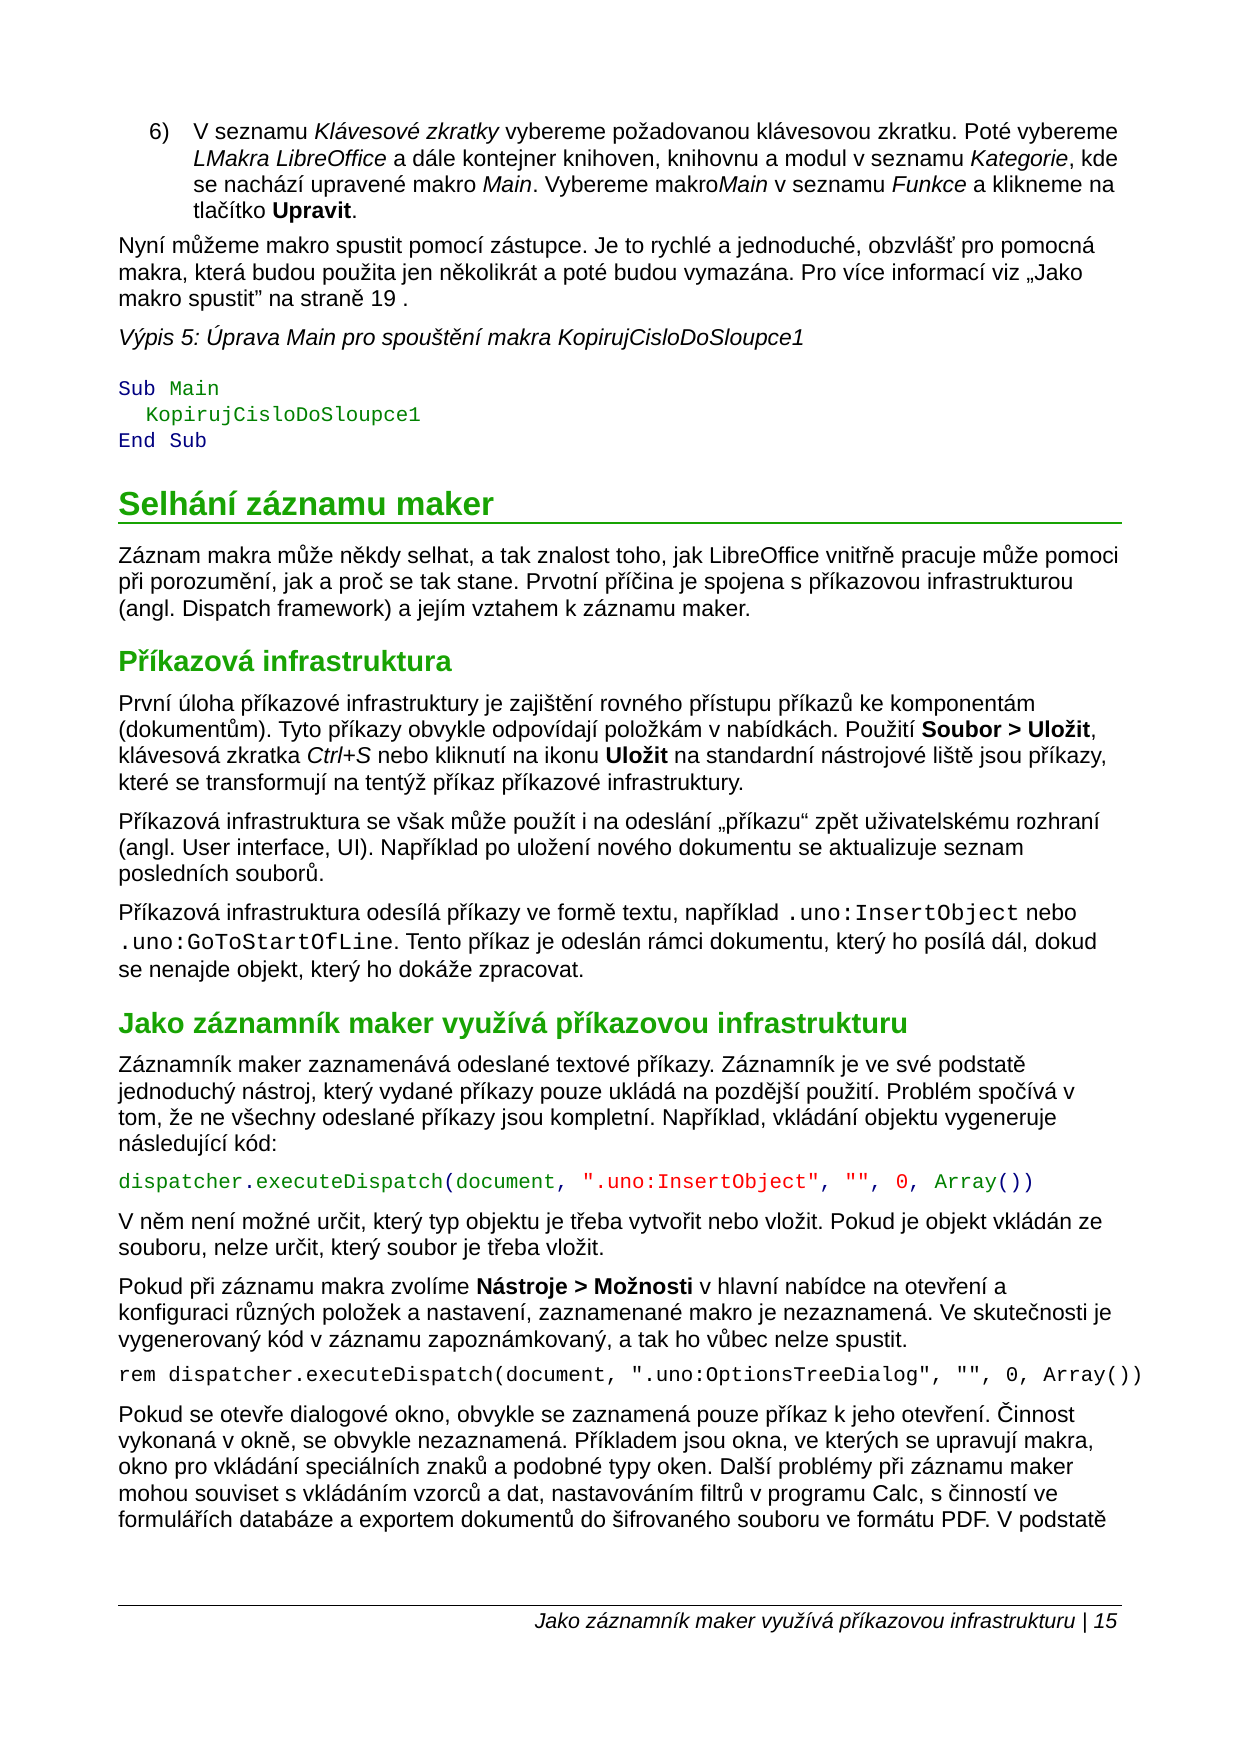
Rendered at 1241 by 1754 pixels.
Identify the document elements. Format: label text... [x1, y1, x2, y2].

text Příkazová infrastruktura se však může použít i na odeslání „příkazu“ zpět uživatelskému rozhraní (angl. User interface, UI). Například po uložení nového dokumentu se aktualizuje seznam posledních souborů. [118, 808, 1122, 887]
text KopirujCisloDoSloupce1 [118, 402, 1122, 428]
text Pokud se otevře dialogové okno, obvykle se zaznamená pouze příkaz k jeho otevření. Činnost vykonaná v okně, se obvykle nezaznamená. Příkladem jsou okna, ve kterých se upravují makra, okno pro vkládání speciálních znaků a podobné typy oken. Další problémy při záznamu maker mohou souviset s vkládáním vzorců a dat, nastavováním filtrů v programu Calc, s činností ve formulářích databáze a exportem dokumentů do šifrovaného souboru ve formátu PDF. V podstatě [118, 1401, 1122, 1532]
text Pokud při záznamu makra zvolíme Nástroje > Možnosti v hlavní nabídce na otevření a konfiguraci různých položek a nastavení, zaznamenané makro je nezaznamená. Ve skutečnosti je vygenerovaný kód v záznamu zapoznámkovaný, a tak ho vůbec nelze spustit. [118, 1273, 1122, 1352]
subtitle Jako záznamník maker využívá příkazovou infrastrukturu [118, 1006, 1122, 1039]
text V něm není možné určit, který typ objektu je třeba vytvořit nebo vložit. Pokud je objekt vkládán ze souboru, nelze určit, který soubor je třeba vložit. [118, 1208, 1122, 1260]
text End Sub [118, 428, 1122, 454]
list V seznamu Klávesové zkratky vybereme požadovanou klávesovou zkratku. Poté vybereme LMakra LibreOffice a dále kontejner knihoven, knihovnu a modul v seznamu Kategorie, kde se nachází upravené makro Main. Vybereme makroMain v seznamu Funkce a klikneme na tlačítko Upravit. [169, 118, 1122, 223]
text Záznamník maker zaznamenává odeslané textové příkazy. Záznamník je ve své podstatě jednoduchý nástroj, který vydané příkazy pouze ukládá na pozdější použití. Problém spočívá v tom, že ne všechny odeslané příkazy jsou kompletní. Například, vkládání objektu vygeneruje následující kód: [118, 1051, 1122, 1157]
text Záznam makra může někdy selhat, a tak znalost toho, jak LibreOffice vnitřně pracuje může pomoci při porozumění, jak a proč se tak stane. Prvotní příčina je spojena s příkazovou infrastrukturou (angl. Dispatch framework) a jejím vztahem k záznamu maker. [118, 542, 1122, 621]
text Nyní můžeme makro spustit pomocí zástupce. Je to rychlé a jednoduché, obzvlášť pro pomocná makra, která budou použita jen několikrát a poté budou vymazána. Pro více informací viz „Jak spustit makro” na straně 19 . [118, 232, 1122, 311]
subtitle Příkazová infrastruktura [118, 644, 1122, 678]
subtitle Selhání záznamu maker [118, 483, 1122, 522]
text Výpis 5: Úprava Main pro spouštění makra KopirujCisloDoSloupce1 [118, 324, 1122, 350]
text Sub Main [118, 376, 1122, 402]
text Příkazová infrastruktura odesílá příkazy ve formě textu, například .uno:InsertObject nebo .uno:GoToStartOfLine. Tento příkaz je odeslán rámci dokumentu, který ho posílá dál, dokud se nenajde objekt, který ho dokáže zpracovat. [118, 899, 1122, 982]
text dispatcher.executeDispatch(document, ".uno:InsertObject", "", 0, Array()) [118, 1169, 1122, 1195]
text rem dispatcher.executeDispatch(document, ".uno:OptionsTreeDialog", "", 0, Array()) [118, 1364, 1152, 1388]
text První úloha příkazové infrastruktury je zajištění rovného přístupu příkazů ke komponentám (dokumentům). Tyto příkazy obvykle odpovídají položkám v nabídkách. Použití Soubor > Uložit, klávesová zkratka Ctrl+S nebo kliknutí na ikonu Uložit na standardní nástrojové liště jsou příkazy, které se transformují na tentýž příkaz příkazové infrastruktury. [118, 690, 1122, 795]
